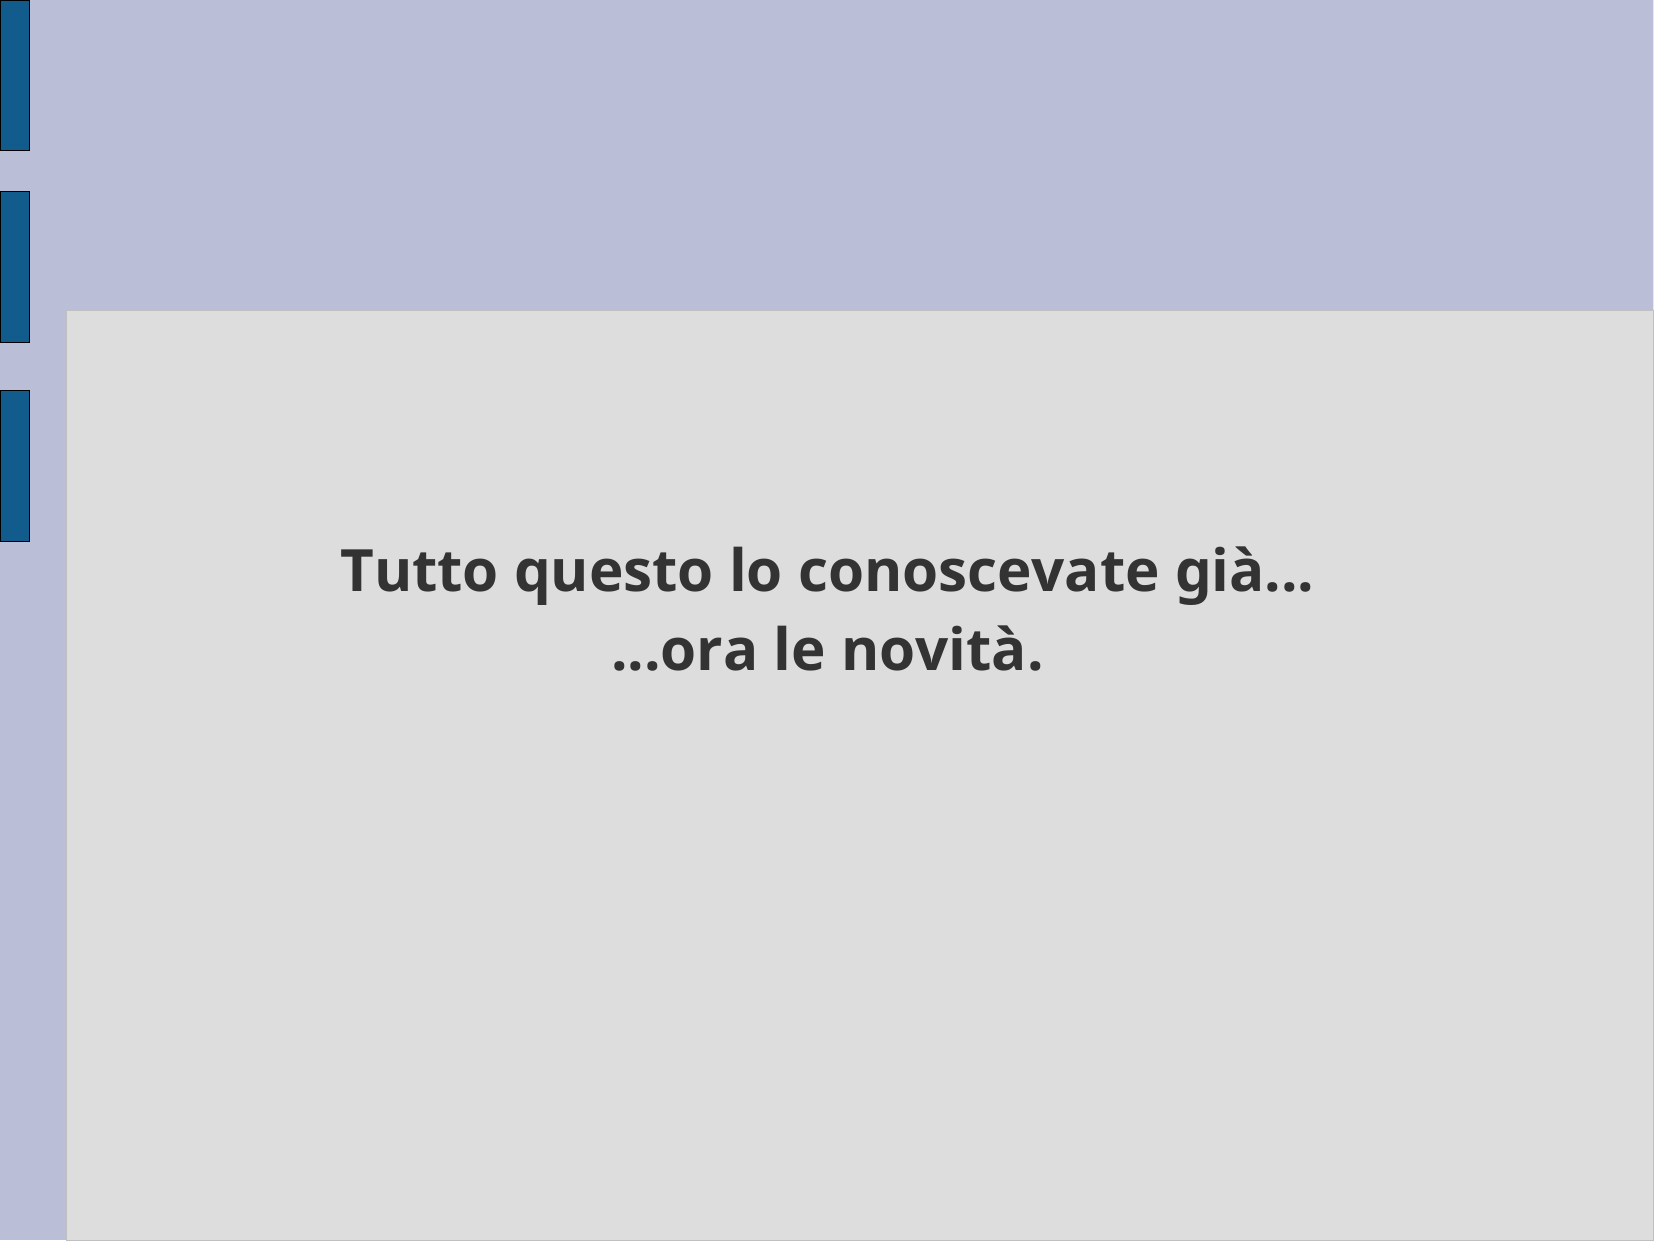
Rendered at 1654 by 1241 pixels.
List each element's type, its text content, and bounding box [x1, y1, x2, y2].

title Tutto questo lo conoscevate già... ...ora le novità. [121, 91, 1534, 1127]
